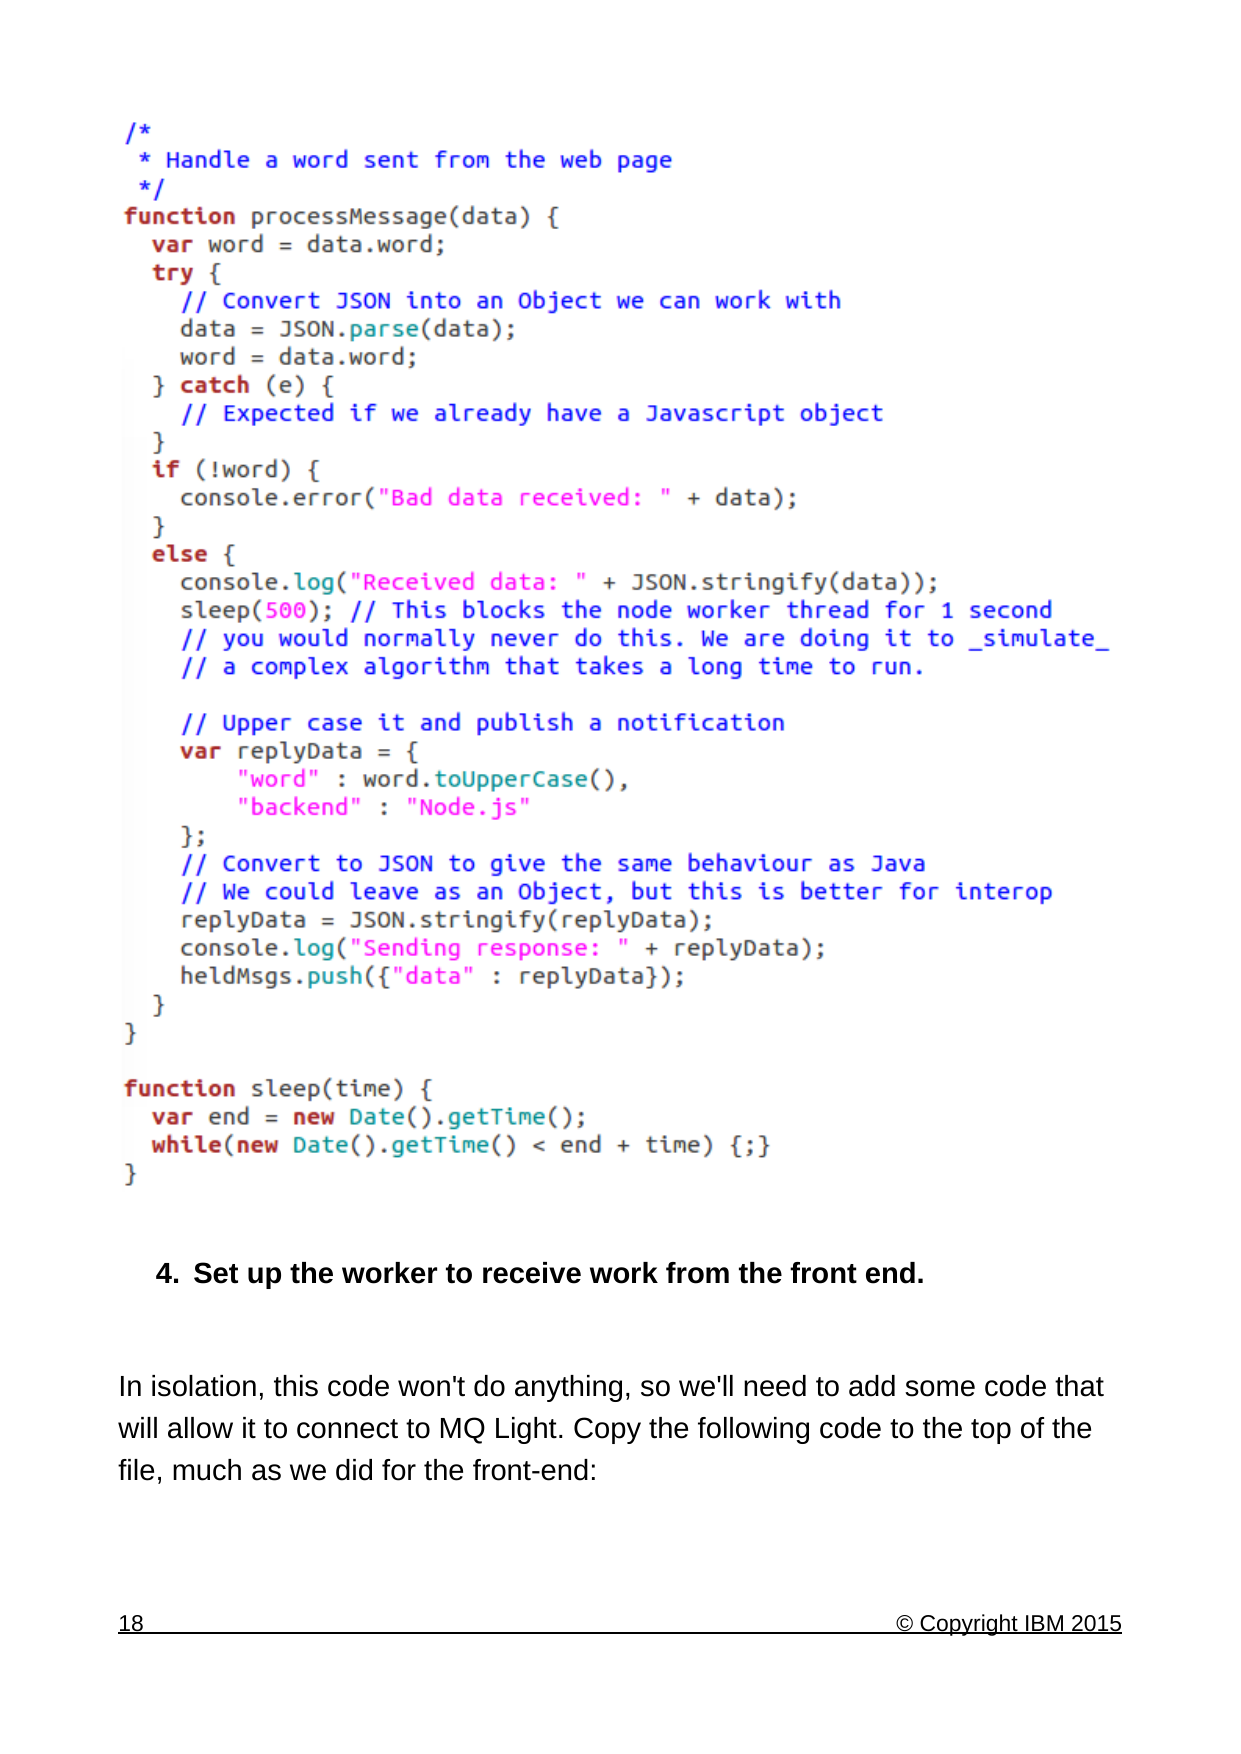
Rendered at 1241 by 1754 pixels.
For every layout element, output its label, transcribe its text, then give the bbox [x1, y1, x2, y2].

text In isolation, this code won't do anything, so we'll need to add some code that will allow it to connect to MQ Light. Copy the following code to the top of the file, much as we did for the front-end: [118, 1369, 1122, 1487]
picture [121, 118, 1119, 1192]
list Set up the worker to receive work from the front end. [156, 1256, 1122, 1290]
